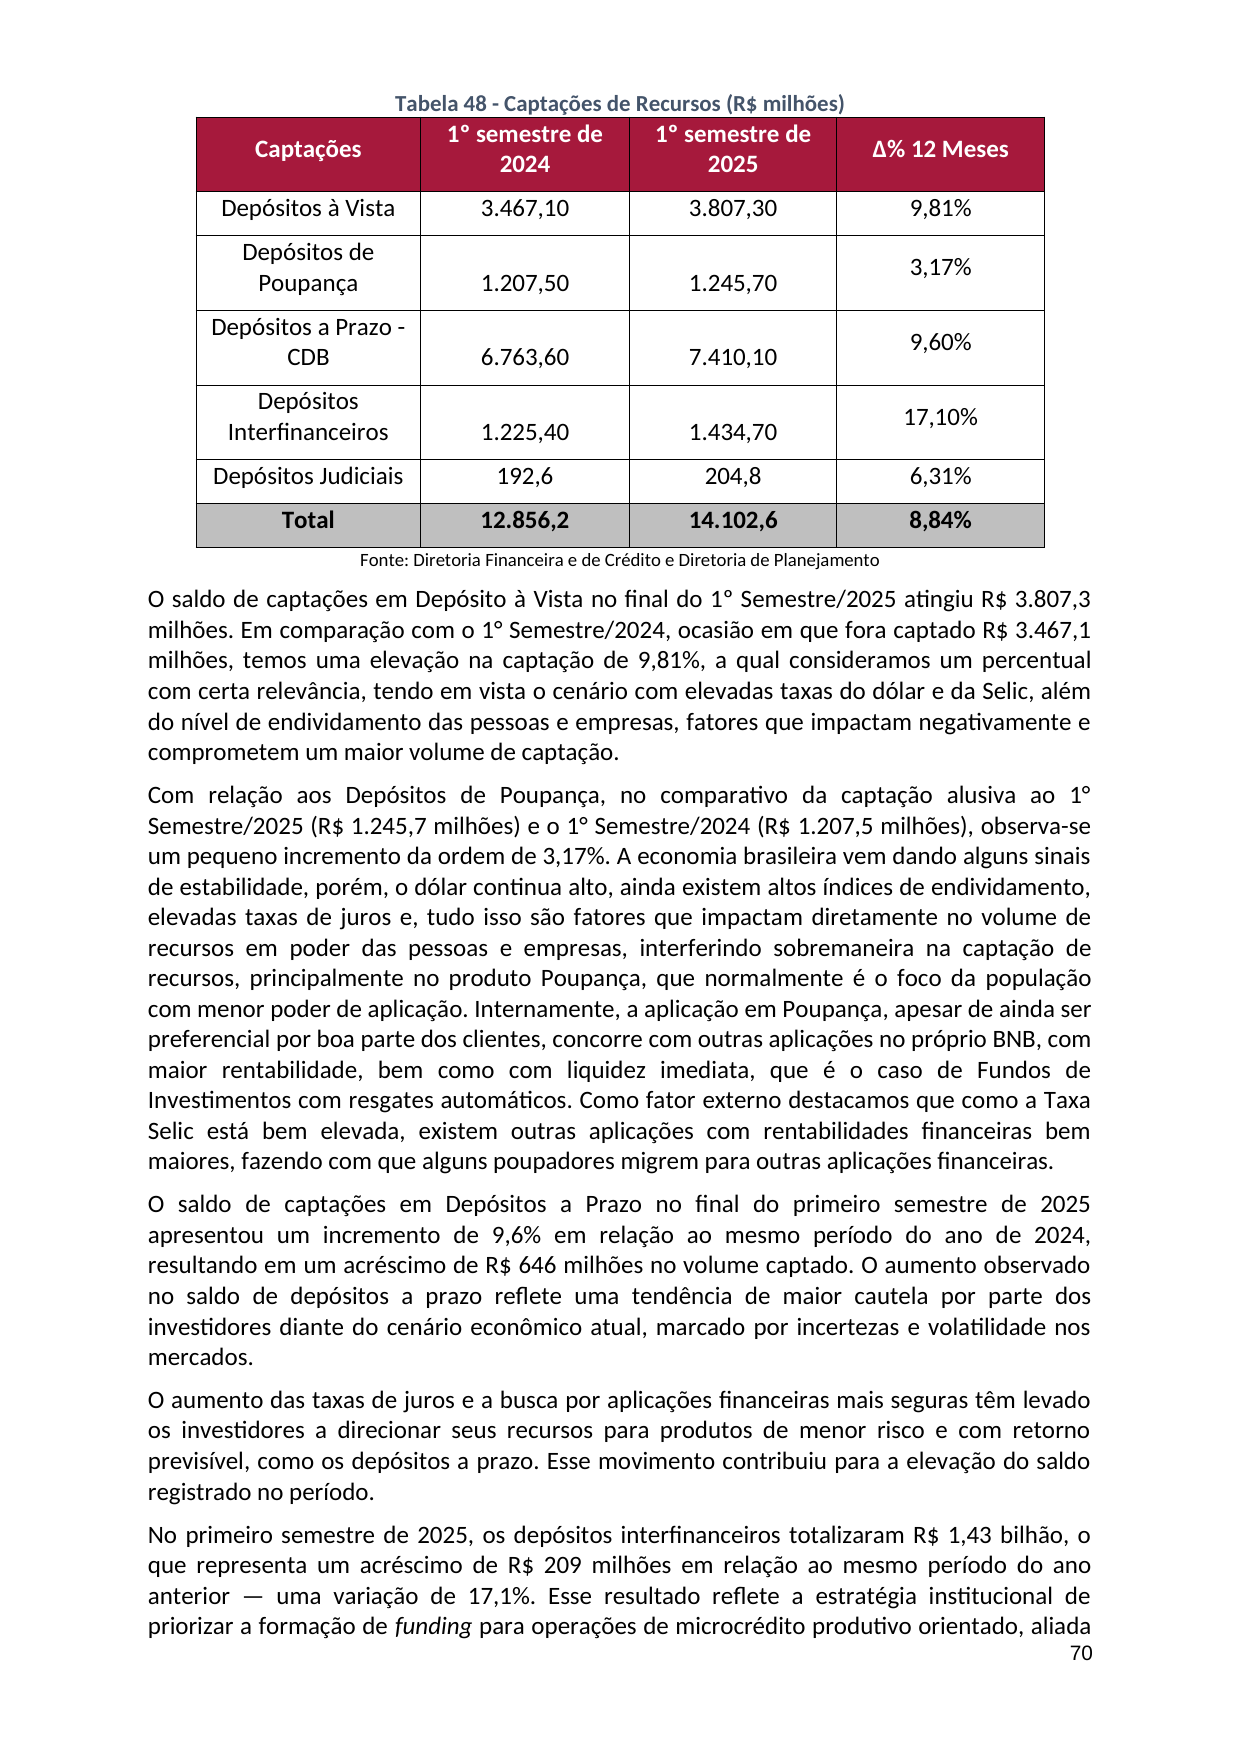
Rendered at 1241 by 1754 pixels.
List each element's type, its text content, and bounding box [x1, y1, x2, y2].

table_cell Depósitos a Prazo - CDB [197, 311, 420, 384]
table_cell 7.410,10 [630, 311, 836, 384]
table_cell 6.763,60 [421, 311, 629, 384]
table_cell 1.207,50 [421, 236, 629, 310]
table_cell 17,10% [837, 386, 1044, 459]
table_cell Depósitos à Vista [197, 192, 420, 235]
table_cell 204,8 [630, 460, 836, 503]
text Tabela 48 - Captações de Recursos (R$ milhões) [148, 89, 1092, 117]
table_cell 8,84% [837, 504, 1044, 547]
table_cell 1.245,70 [630, 236, 836, 310]
text O aumento das taxas de juros e a busca por aplicações financeiras mais seguras têm levado os investidores a direcionar seus recursos para produtos de menor risco e com retorno previsível, como os depósitos a prazo. Esse movimento contribuiu para a elevação do saldo registrado no período. [148, 1384, 1092, 1506]
table_cell 9,60% [837, 311, 1044, 384]
text Fonte: Diretoria Financeira e de Crédito e Diretoria de Planejamento [148, 548, 1092, 571]
text O saldo de captações em Depósitos a Prazo no final do primeiro semestre de 2025 apresentou um incremento de 9,6% em relação ao mesmo período do ano de 2024, resultando em um acréscimo de R$ 646 milhões no volume captado. O aumento observado no saldo de depósitos a prazo reflete uma tendência de maior cautela por parte dos investidores diante do cenário econômico atual, marcado por incertezas e volatilidade nos mercados. [148, 1188, 1092, 1372]
table_cell 192,6 [421, 460, 629, 503]
table_cell 9,81% [837, 192, 1044, 235]
table_header Δ% 12 Meses [837, 118, 1044, 191]
table_cell 1.225,40 [421, 386, 629, 459]
table_cell 3.807,30 [630, 192, 836, 235]
table_cell Depósitos Judiciais [197, 460, 420, 503]
table_cell 3,17% [837, 236, 1044, 310]
table_cell 3.467,10 [421, 192, 629, 235]
table_header Captações [197, 118, 420, 191]
table_cell Depósitos de Poupança [197, 236, 420, 310]
text No primeiro semestre de 2025, os depósitos interfinanceiros totalizaram R$ 1,43 bilhão, o que representa um acréscimo de R$ 209 milhões em relação ao mesmo período do ano anterior — uma variação de 17,1%. Esse resultado reflete a estratégia institucional de priorizar a formação de funding para operações de microcrédito produtivo orientado, aliada [148, 1519, 1092, 1641]
table_cell 12.856,2 [421, 504, 629, 547]
table_cell 1.434,70 [630, 386, 836, 459]
table_cell 6,31% [837, 460, 1044, 503]
text O saldo de captações em Depósito à Vista no final do 1º Semestre/2025 atingiu R$ 3.807,3 milhões. Em comparação com o 1° Semestre/2024, ocasião em que fora captado R$ 3.467,1 milhões, temos uma elevação na captação de 9,81%, a qual consideramos um percentual com certa relevância, tendo em vista o cenário com elevadas taxas do dólar e da Selic, além do nível de endividamento das pessoas e empresas, fatores que impactam negativamente e comprometem um maior volume de captação. [148, 584, 1092, 767]
table_cell 14.102,6 [630, 504, 836, 547]
text Com relação aos Depósitos de Poupança, no comparativo da captação alusiva ao 1° Semestre/2025 (R$ 1.245,7 milhões) e o 1° Semestre/2024 (R$ 1.207,5 milhões), observa-se um pequeno incremento da ordem de 3,17%. A economia brasileira vem dando alguns sinais de estabilidade, porém, o dólar continua alto, ainda existem altos índices de endividamento, elevadas taxas de juros e, tudo isso são fatores que impactam diretamente no volume de recursos em poder das pessoas e empresas, interferindo sobremaneira na captação de recursos, principalmente no produto Poupança, que normalmente é o foco da população com menor poder de aplicação. Internamente, a aplicação em Poupança, apesar de ainda ser preferencial por boa parte dos clientes, concorre com outras aplicações no próprio BNB, com maior rentabilidade, bem como com liquidez imediata, que é o caso de Fundos de Investimentos com resgates automáticos. Como fator externo destacamos que como a Taxa Selic está bem elevada, existem outras aplicações com rentabilidades financeiras bem maiores, fazendo com que alguns poupadores migrem para outras aplicações financeiras. [148, 779, 1092, 1176]
table_header 1º semestre de 2024 [421, 118, 629, 191]
table_header 1º semestre de 2025 [630, 118, 836, 191]
table_cell Total [197, 504, 420, 547]
table_cell Depósitos Interfinanceiros [197, 386, 420, 459]
